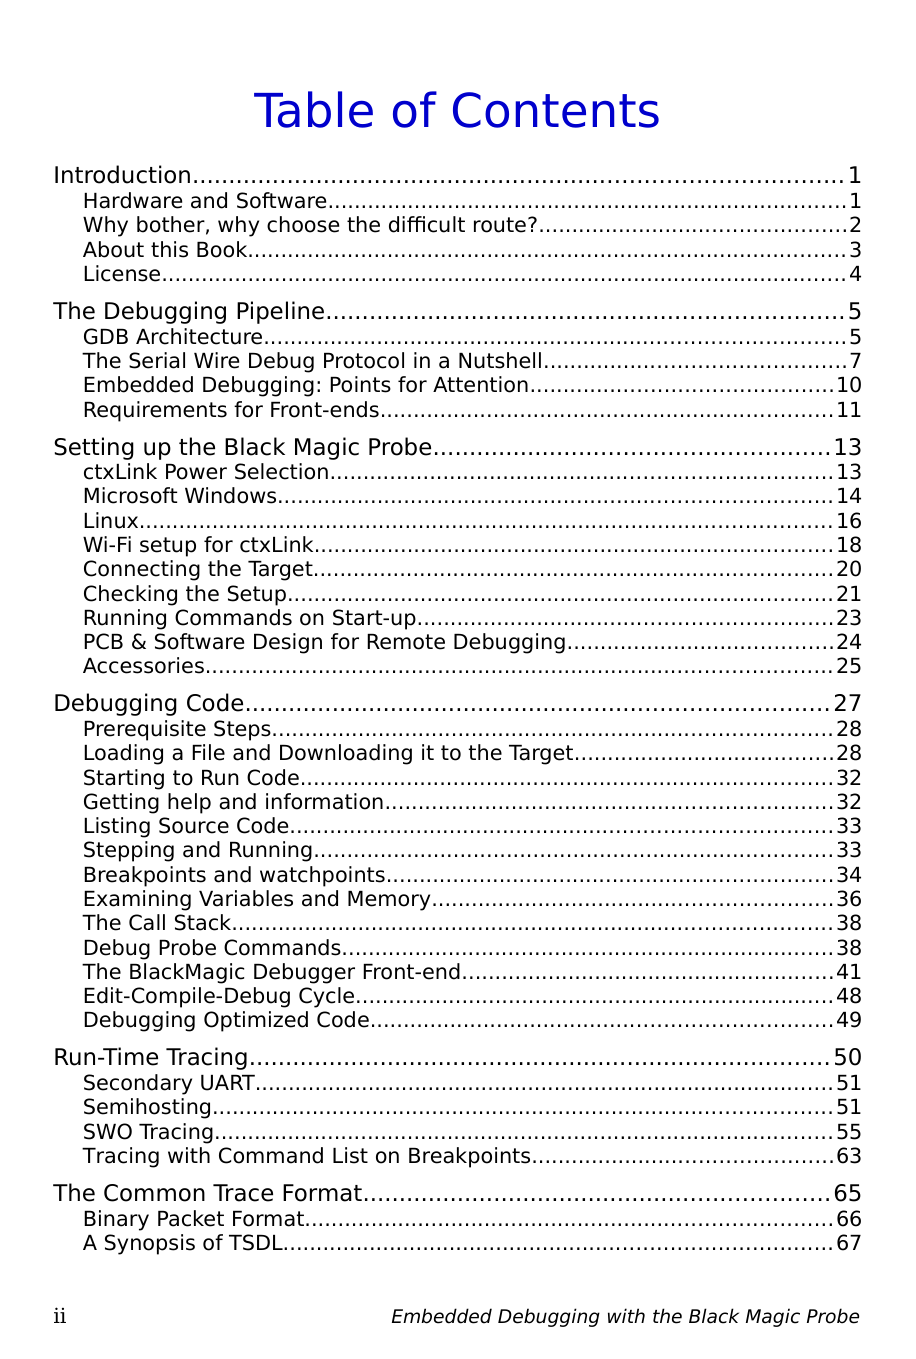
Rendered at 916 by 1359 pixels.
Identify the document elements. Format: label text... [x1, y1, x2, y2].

text Linux 16 [83, 509, 862, 533]
text The Call Stack 38 [83, 911, 862, 936]
text Stepping and Running 33 [83, 838, 862, 863]
text Wi-Fi setup for ctxLink 18 [83, 533, 862, 557]
text Prerequisite Steps 28 [83, 717, 862, 741]
text PCB & Software Design for Remote Debugging 24 [83, 630, 862, 654]
text Setting up the Black Magic Probe 13 [53, 434, 862, 460]
subtitle Table of Contents [53, 84, 862, 138]
text Checking the Setup 21 [83, 582, 862, 606]
text Tracing with Command List on Breakpoints 63 [83, 1144, 862, 1168]
text A Synopsis of TSDL 67 [83, 1231, 862, 1255]
text GDB Architecture 5 [83, 325, 862, 349]
text The Debugging Pipeline 5 [53, 298, 862, 325]
text The Serial Wire Debug Protocol in a Nutshell 7 [83, 349, 862, 373]
text Listing Source Code 33 [83, 814, 862, 838]
text Secondary UART 51 [83, 1071, 862, 1095]
text Embedded Debugging: Points for Attention 10 [83, 373, 862, 398]
text The BlackMagic Debugger Front-end 41 [83, 960, 862, 984]
text Debugging Code 27 [53, 691, 862, 717]
text Requirements for Front-ends 11 [83, 398, 862, 422]
text About this Book 3 [83, 238, 862, 262]
text Loading a File and Downloading it to the Target 28 [83, 741, 862, 766]
text Hardware and Software 1 [83, 189, 862, 213]
text Run-Time Tracing 50 [53, 1044, 862, 1071]
text Getting help and information 32 [83, 790, 862, 814]
text Introduction 1 [53, 163, 862, 189]
text Semihosting 51 [83, 1095, 862, 1120]
text License 4 [83, 262, 862, 286]
text Binary Packet Format 66 [83, 1207, 862, 1231]
text Examining Variables and Memory 36 [83, 887, 862, 911]
text Breakpoints and watchpoints 34 [83, 863, 862, 887]
text Debug Probe Commands 38 [83, 936, 862, 960]
text Debugging Optimized Code 49 [83, 1008, 862, 1033]
text Starting to Run Code 32 [83, 766, 862, 790]
text Edit-Compile-Debug Cycle 48 [83, 984, 862, 1008]
text Accessories 25 [83, 654, 862, 679]
text Connecting the Target 20 [83, 557, 862, 582]
text SWO Tracing 55 [83, 1120, 862, 1144]
text Microsoft Windows 14 [83, 484, 862, 509]
text Running Commands on Start-up 23 [83, 606, 862, 630]
text ctxLink Power Selection 13 [83, 460, 862, 484]
text The Common Trace Format 65 [53, 1180, 862, 1207]
text Why bother, why choose the difficult route? 2 [83, 213, 862, 238]
